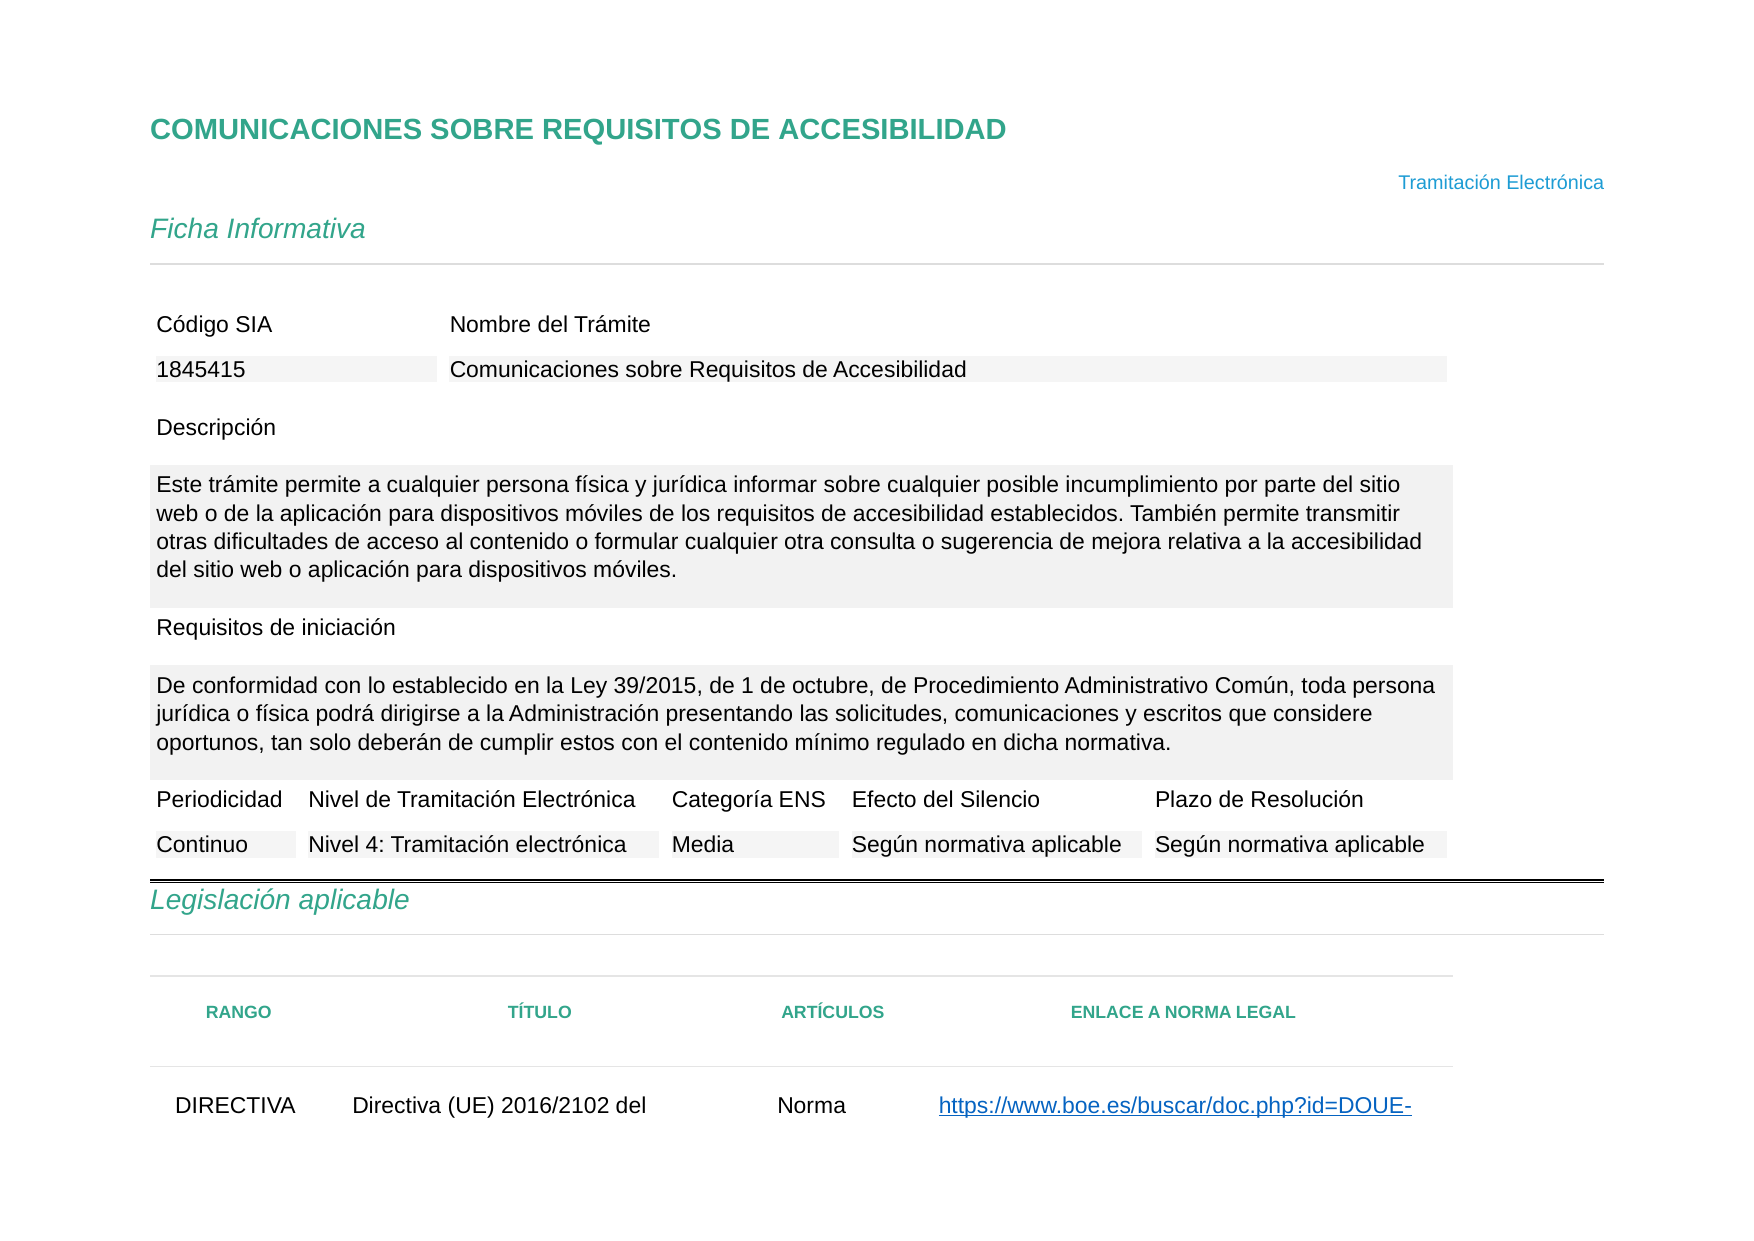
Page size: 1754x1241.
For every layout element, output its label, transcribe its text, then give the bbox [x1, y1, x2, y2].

table_cell Descripción [150, 407, 1453, 465]
table_header Nombre del Trámite Comunicaciones sobre Requisitos de Accesibilidad [443, 305, 1453, 407]
table_cell Norma [752, 1067, 913, 1162]
subtitle Ficha Informativa [150, 212, 1604, 263]
table_cell https://www.boe.es/buscar/doc.php?id=DOUE- [914, 1067, 1453, 1162]
table_header Código SIA 1845415 [150, 305, 443, 407]
table_header TÍTULO [327, 977, 752, 1066]
table_header ARTÍCULOS [752, 977, 913, 1066]
table_cell Este trámite permite a cualquier persona física y jurídica informar sobre cualquier posible incumplimiento por parte del sitio web o de la aplicación para dispositivos móviles de los requisitos de accesibilidad establecidos. También permite transmitir otras dificultades de acceso al contenido o formular cualquier otra consulta o sugerencia de mejora relativa a la accesibilidad del sitio web o aplicación para dispositivos móviles. [150, 465, 1453, 608]
table_cell De conformidad con lo establecido en la Ley 39/2015, de 1 de octubre, de Procedimiento Administrativo Común, toda persona jurídica o física podrá dirigirse a la Administración presentando las solicitudes, comunicaciones y escritos que considere oportunos, tan solo deberán de cumplir estos con el contenido mínimo regulado en dicha normativa. [150, 665, 1453, 780]
table_header Categoría ENS Media [665, 780, 845, 879]
table_header RANGO [150, 977, 327, 1066]
table_cell Directiva (UE) 2016/2102 del [327, 1067, 752, 1162]
table_header Periodicidad Continuo [150, 780, 302, 879]
table_cell DIRECTIVA [150, 1067, 327, 1162]
subtitle Legislación aplicable [150, 883, 1604, 934]
table_header Plazo de Resolución Según normativa aplicable [1149, 780, 1453, 879]
table_cell Requisitos de iniciación [150, 608, 1453, 665]
table_header Efecto del Silencio Según normativa aplicable [845, 780, 1148, 879]
subtitle COMUNICACIONES SOBRE REQUISITOS DE ACCESIBILIDAD [150, 112, 1604, 146]
table_header Nivel de Tramitación Electrónica Nivel 4: Tramitación electrónica [302, 780, 665, 879]
text Tramitación Electrónica [150, 171, 1604, 193]
table_header ENLACE A NORMA LEGAL [914, 977, 1453, 1066]
